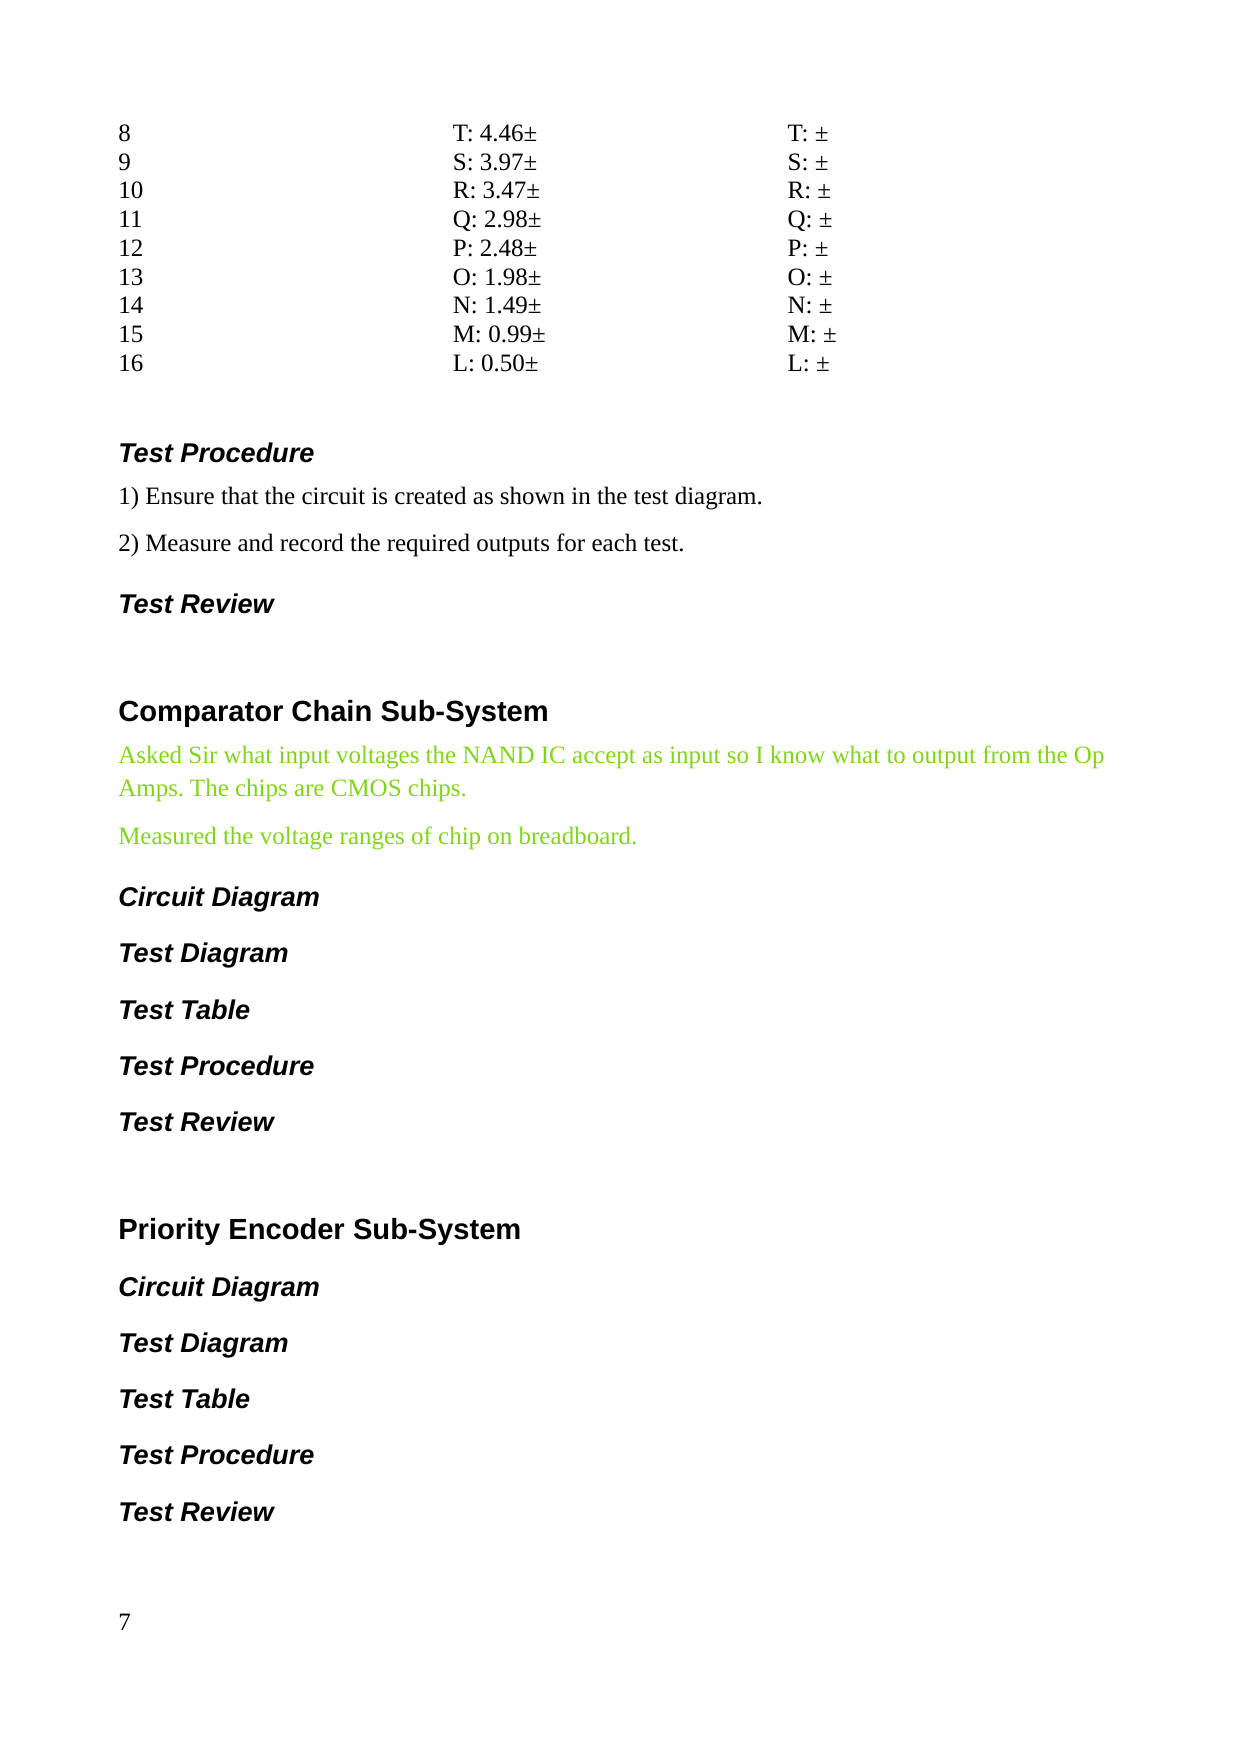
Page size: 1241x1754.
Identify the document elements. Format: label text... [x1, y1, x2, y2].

table_cell R: 3.47± [453, 176, 787, 204]
subtitle Test Table [118, 1383, 1122, 1414]
subtitle Circuit Diagram [118, 881, 1122, 912]
table_cell T: 4.46± [453, 118, 787, 147]
table_cell L: ± [788, 348, 1122, 377]
table_cell M: 0.99± [453, 319, 787, 348]
subtitle Test Procedure [118, 437, 1122, 468]
table_cell S: ± [788, 147, 1122, 176]
table_cell P: 2.48± [453, 233, 787, 262]
table_cell M: ± [788, 319, 1122, 348]
text 1) Ensure that the circuit is created as shown in the test diagram. [118, 481, 1122, 509]
table_cell Q: ± [788, 204, 1122, 233]
subtitle Circuit Diagram [118, 1271, 1122, 1302]
table_cell P: ± [788, 233, 1122, 262]
subtitle Test Review [118, 588, 1122, 620]
table_cell N: ± [788, 291, 1122, 319]
table_cell S: 3.97± [453, 147, 787, 176]
text 2) Measure and record the required outputs for each test. [118, 528, 1122, 557]
subtitle Priority Encoder Sub-System [118, 1212, 1122, 1246]
table_cell 14 [118, 291, 453, 319]
subtitle Test Review [118, 1106, 1122, 1137]
table_cell 13 [118, 262, 453, 291]
table_cell 12 [118, 233, 453, 262]
subtitle Comparator Chain Sub-System [118, 694, 1122, 728]
table_cell 9 [118, 147, 453, 176]
table_cell 10 [118, 176, 453, 204]
subtitle Test Review [118, 1496, 1122, 1527]
table_cell 16 [118, 348, 453, 377]
table_cell 15 [118, 319, 453, 348]
subtitle Test Diagram [118, 937, 1122, 969]
subtitle Test Procedure [118, 1050, 1122, 1081]
table_cell L: 0.50± [453, 348, 787, 377]
table_cell O: ± [788, 262, 1122, 291]
subtitle Test Procedure [118, 1439, 1122, 1471]
table_cell 8 [118, 118, 453, 147]
table_cell 11 [118, 204, 453, 233]
text Measured the voltage ranges of chip on breadboard. [118, 821, 1122, 850]
table_cell T: ± [788, 118, 1122, 147]
subtitle Test Diagram [118, 1327, 1122, 1358]
table_cell O: 1.98± [453, 262, 787, 291]
table_cell Q: 2.98± [453, 204, 787, 233]
text Asked Sir what input voltages the NAND IC accept as input so I know what to output from the Op Amps. The chips are CMOS chips. [118, 740, 1122, 802]
table_cell N: 1.49± [453, 291, 787, 319]
subtitle Test Table [118, 994, 1122, 1025]
table_cell R: ± [788, 176, 1122, 204]
